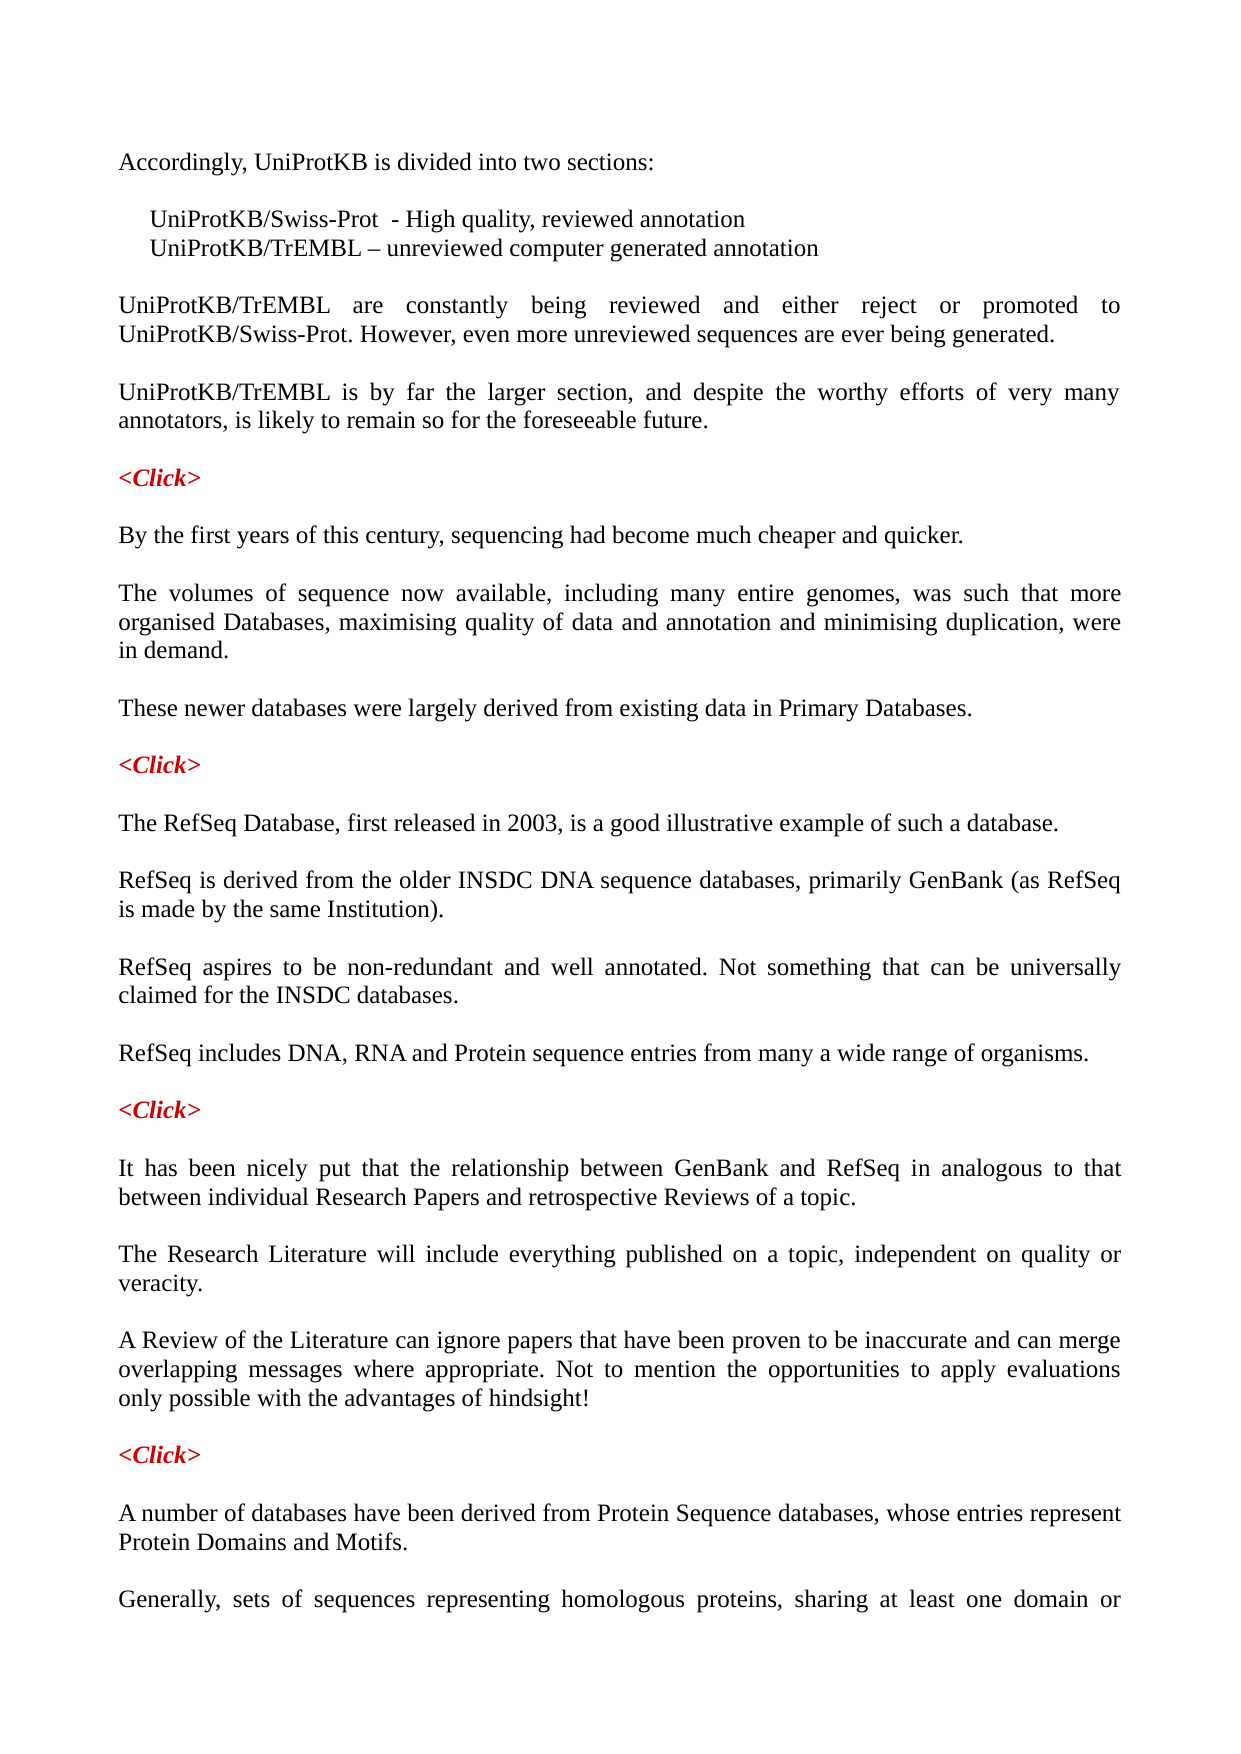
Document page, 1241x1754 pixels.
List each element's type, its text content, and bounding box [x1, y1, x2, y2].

text UniProtKB/TrEMBL is by far the larger section, and despite the worthy efforts of very many annotators, is likely to remain so for the foreseeable future. [118, 377, 1122, 434]
text RefSeq includes DNA, RNA and Protein sequence entries from many a wide range of organisms. [118, 1038, 1122, 1067]
text UniProtKB/TrEMBL are constantly being reviewed and either reject or promoted to UniProtKB/Swiss-Prot. However, even more unreviewed sequences are ever being generated. [118, 291, 1122, 348]
text RefSeq aspires to be non-redundant and well annotated. Not something that can be universally claimed for the INSDC databases. [118, 952, 1122, 1009]
text RefSeq is derived from the older INSDC DNA sequence databases, primarily GenBank (as RefSeq is made by the same Institution). [118, 866, 1122, 923]
text <Click> [118, 463, 1122, 492]
text A number of databases have been derived from Protein Sequence databases, whose entries represent Protein Domains and Motifs. [118, 1498, 1122, 1556]
text These newer databases were largely derived from existing data in Primary Databases. [118, 693, 1122, 722]
text The RefSeq Database, first released in 2003, is a good illustrative example of such a database. [118, 808, 1122, 837]
text Accordingly, UniProtKB is divided into two sections: [118, 147, 1122, 176]
text <Click> [118, 1441, 1122, 1469]
text By the first years of this century, sequencing had become much cheaper and quicker. [118, 521, 1122, 549]
text <Click> [118, 751, 1122, 779]
text Generally, sets of sequences representing homologous proteins, sharing at least one domain or [118, 1584, 1122, 1613]
text The volumes of sequence now available, including many entire genomes, was such that more organised Databases, maximising quality of data and annotation and minimising duplication, were in demand. [118, 578, 1122, 664]
text It has been nicely put that the relationship between GenBank and RefSeq in analogous to that between individual Research Papers and retrospective Reviews of a topic. [118, 1153, 1122, 1211]
text The Research Literature will include everything published on a topic, independent on quality or veracity. [118, 1239, 1122, 1297]
text UniProtKB/Swiss-Prot - High quality, reviewed annotation [118, 204, 1122, 233]
text <Click> [118, 1096, 1122, 1124]
text UniProtKB/TrEMBL – unreviewed computer generated annotation [118, 233, 1122, 262]
text A Review of the Literature can ignore papers that have been proven to be inaccurate and can merge overlapping messages where appropriate. Not to mention the opportunities to apply evaluations only possible with the advantages of hindsight! [118, 1326, 1122, 1412]
